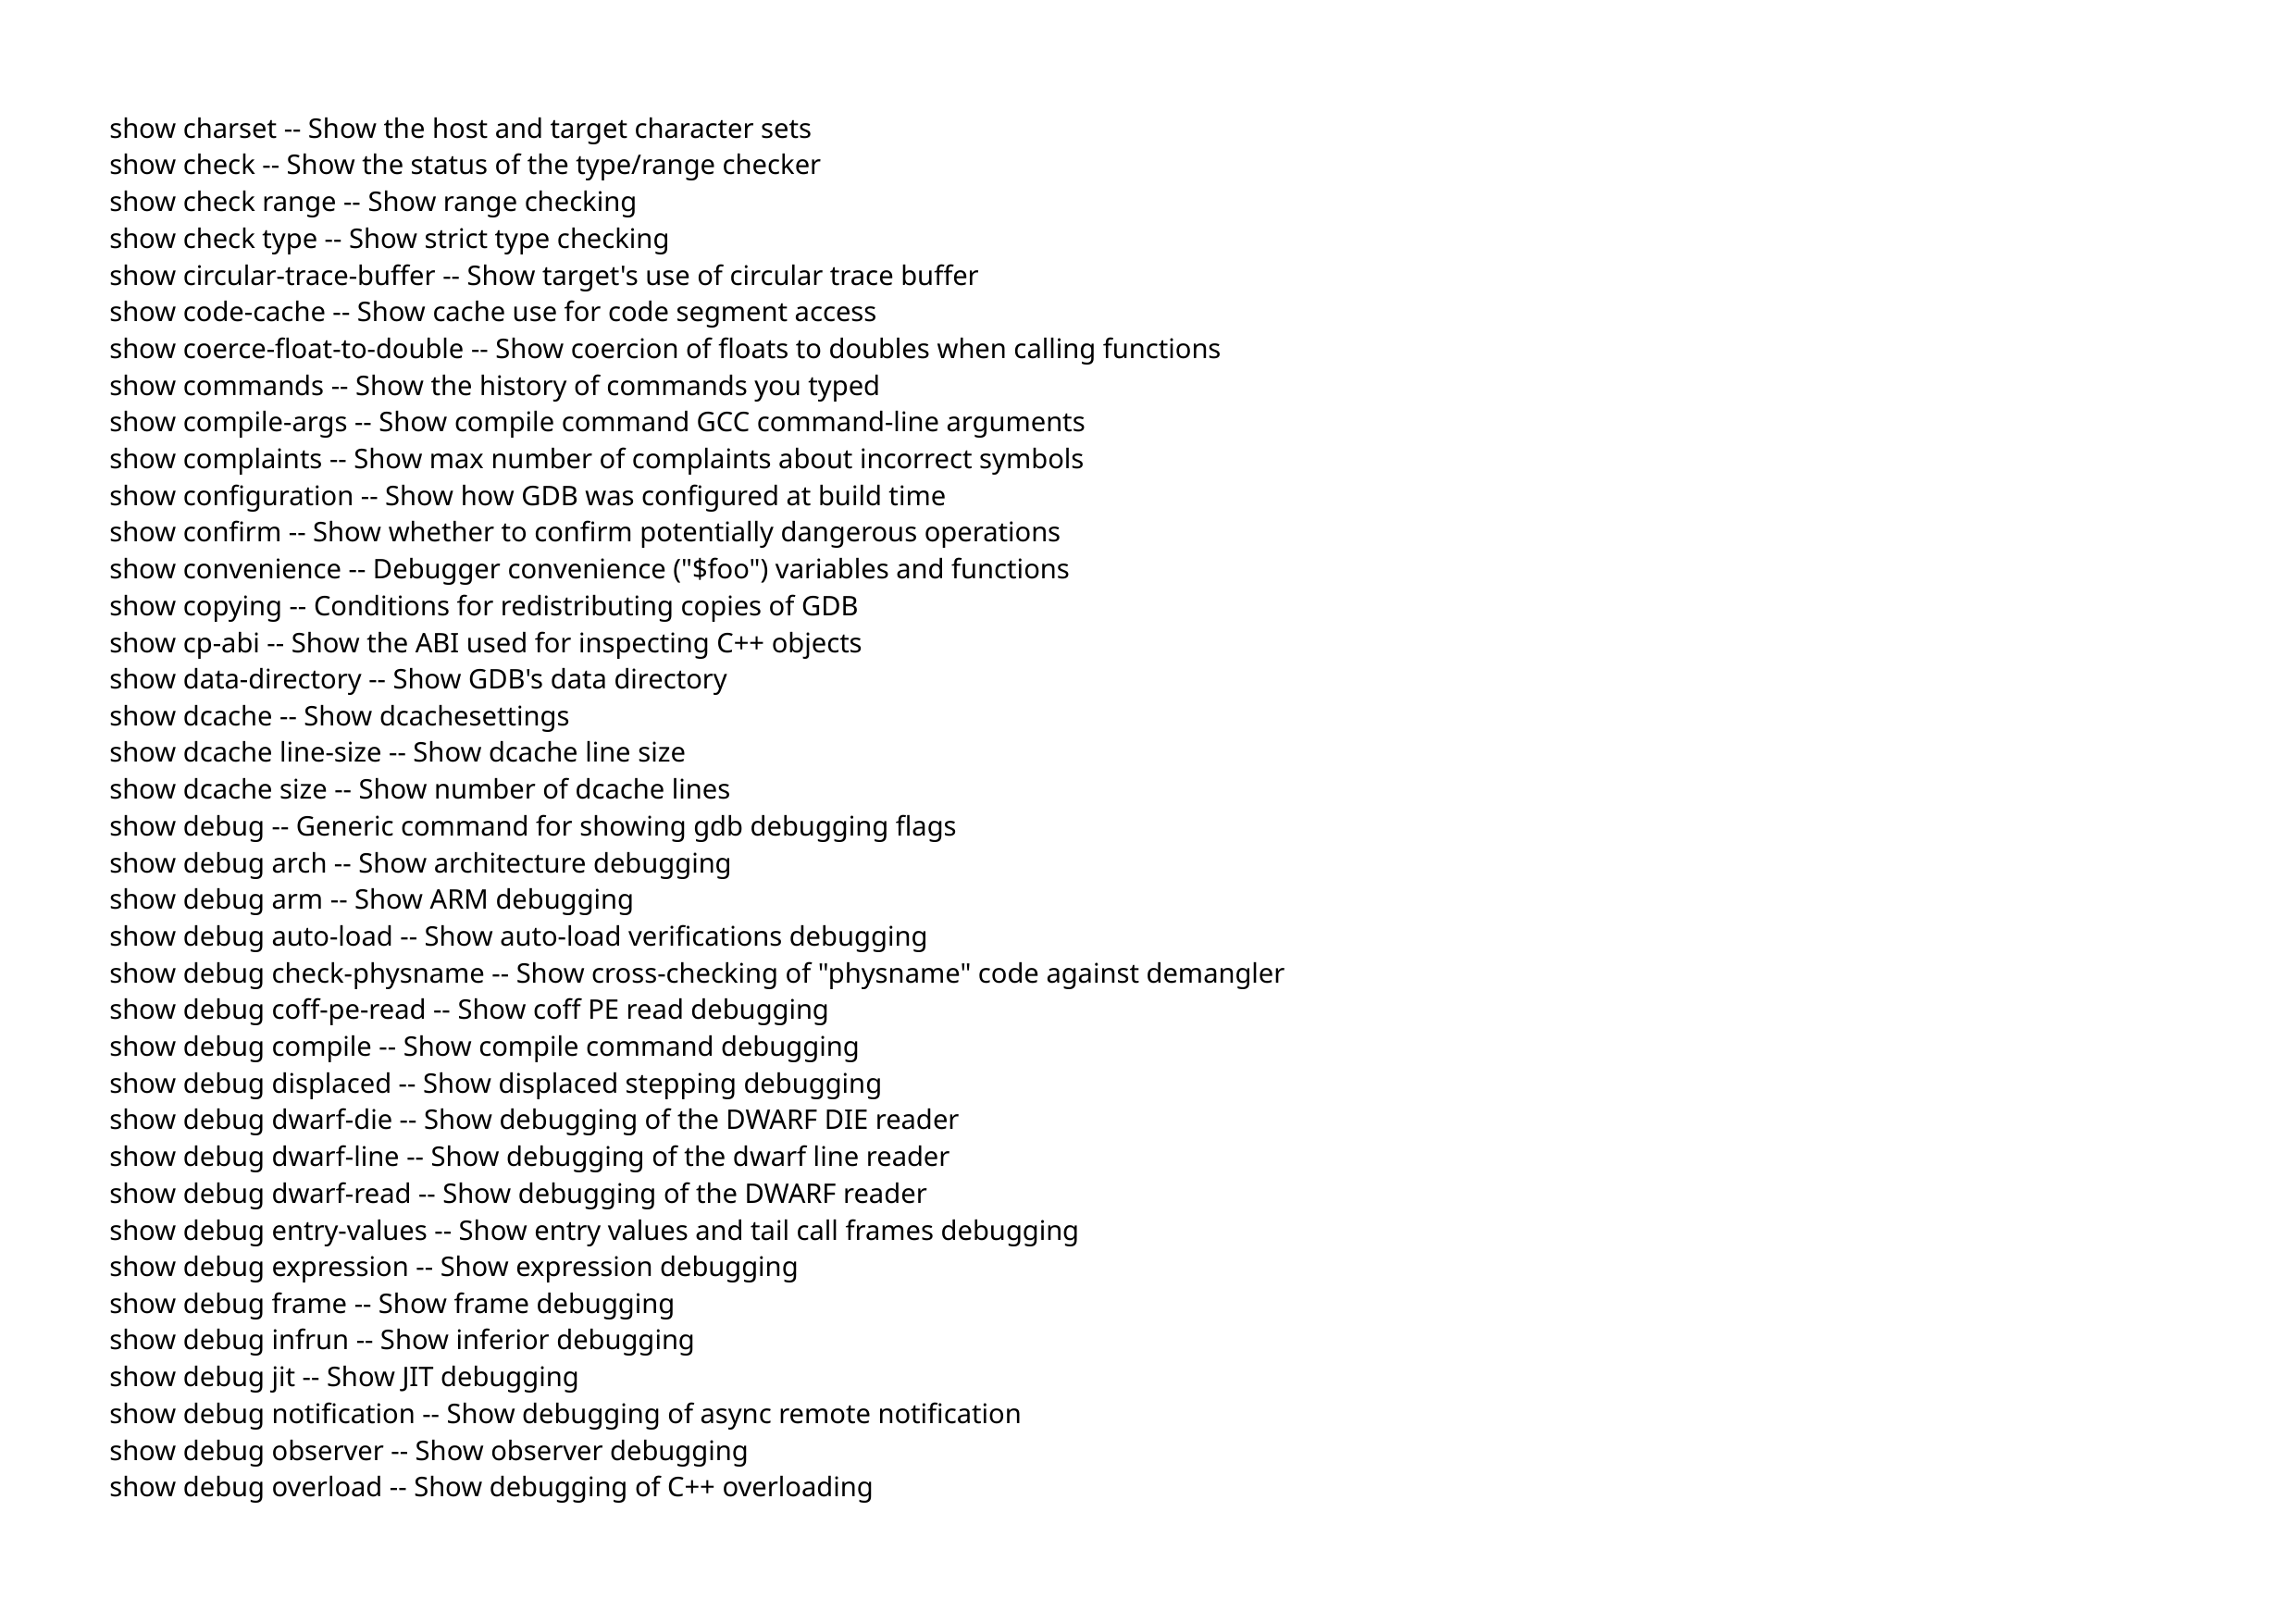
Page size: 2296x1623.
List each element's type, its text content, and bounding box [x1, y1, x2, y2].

text show charset -- Show the host and target character sets show check -- Show the status of the type/range checker show check range -- Show range checking show check type -- Show strict type checking show circular-trace-buffer -- Show target's use of circular trace buffer show code-cache -- Show cache use for code segment access show coerce-float-to-double -- Show coercion of floats to doubles when calling functions show commands -- Show the history of commands you typed show compile-args -- Show compile command GCC command-line arguments show complaints -- Show max number of complaints about incorrect symbols show configuration -- Show how GDB was configured at build time show confirm -- Show whether to confirm potentially dangerous operations show convenience -- Debugger convenience ("$foo") variables and functions show copying -- Conditions for redistributing copies of GDB show cp-abi -- Show the ABI used for inspecting C++ objects show data-directory -- Show GDB's data directory show dcache -- Show dcachesettings show dcache line-size -- Show dcache line size show dcache size -- Show number of dcache lines show debug -- Generic command for showing gdb debugging flags show debug arch -- Show architecture debugging show debug arm -- Show ARM debugging show debug auto-load -- Show auto-load verifications debugging show debug check-physname -- Show cross-checking of "physname" code against demangler show debug coff-pe-read -- Show coff PE read debugging show debug compile -- Show compile command debugging show debug displaced -- Show displaced stepping debugging show debug dwarf-die -- Show debugging of the DWARF DIE reader show debug dwarf-line -- Show debugging of the dwarf line reader show debug dwarf-read -- Show debugging of the DWARF reader show debug entry-values -- Show entry values and tail call frames debugging show debug expression -- Show expression debugging show debug frame -- Show frame debugging show debug infrun -- Show inferior debugging show debug jit -- Show JIT debugging show debug notification -- Show debugging of async remote notification show debug observer -- Show observer debugging show debug overload -- Show debugging of C++ overloading [109, 109, 2186, 1505]
